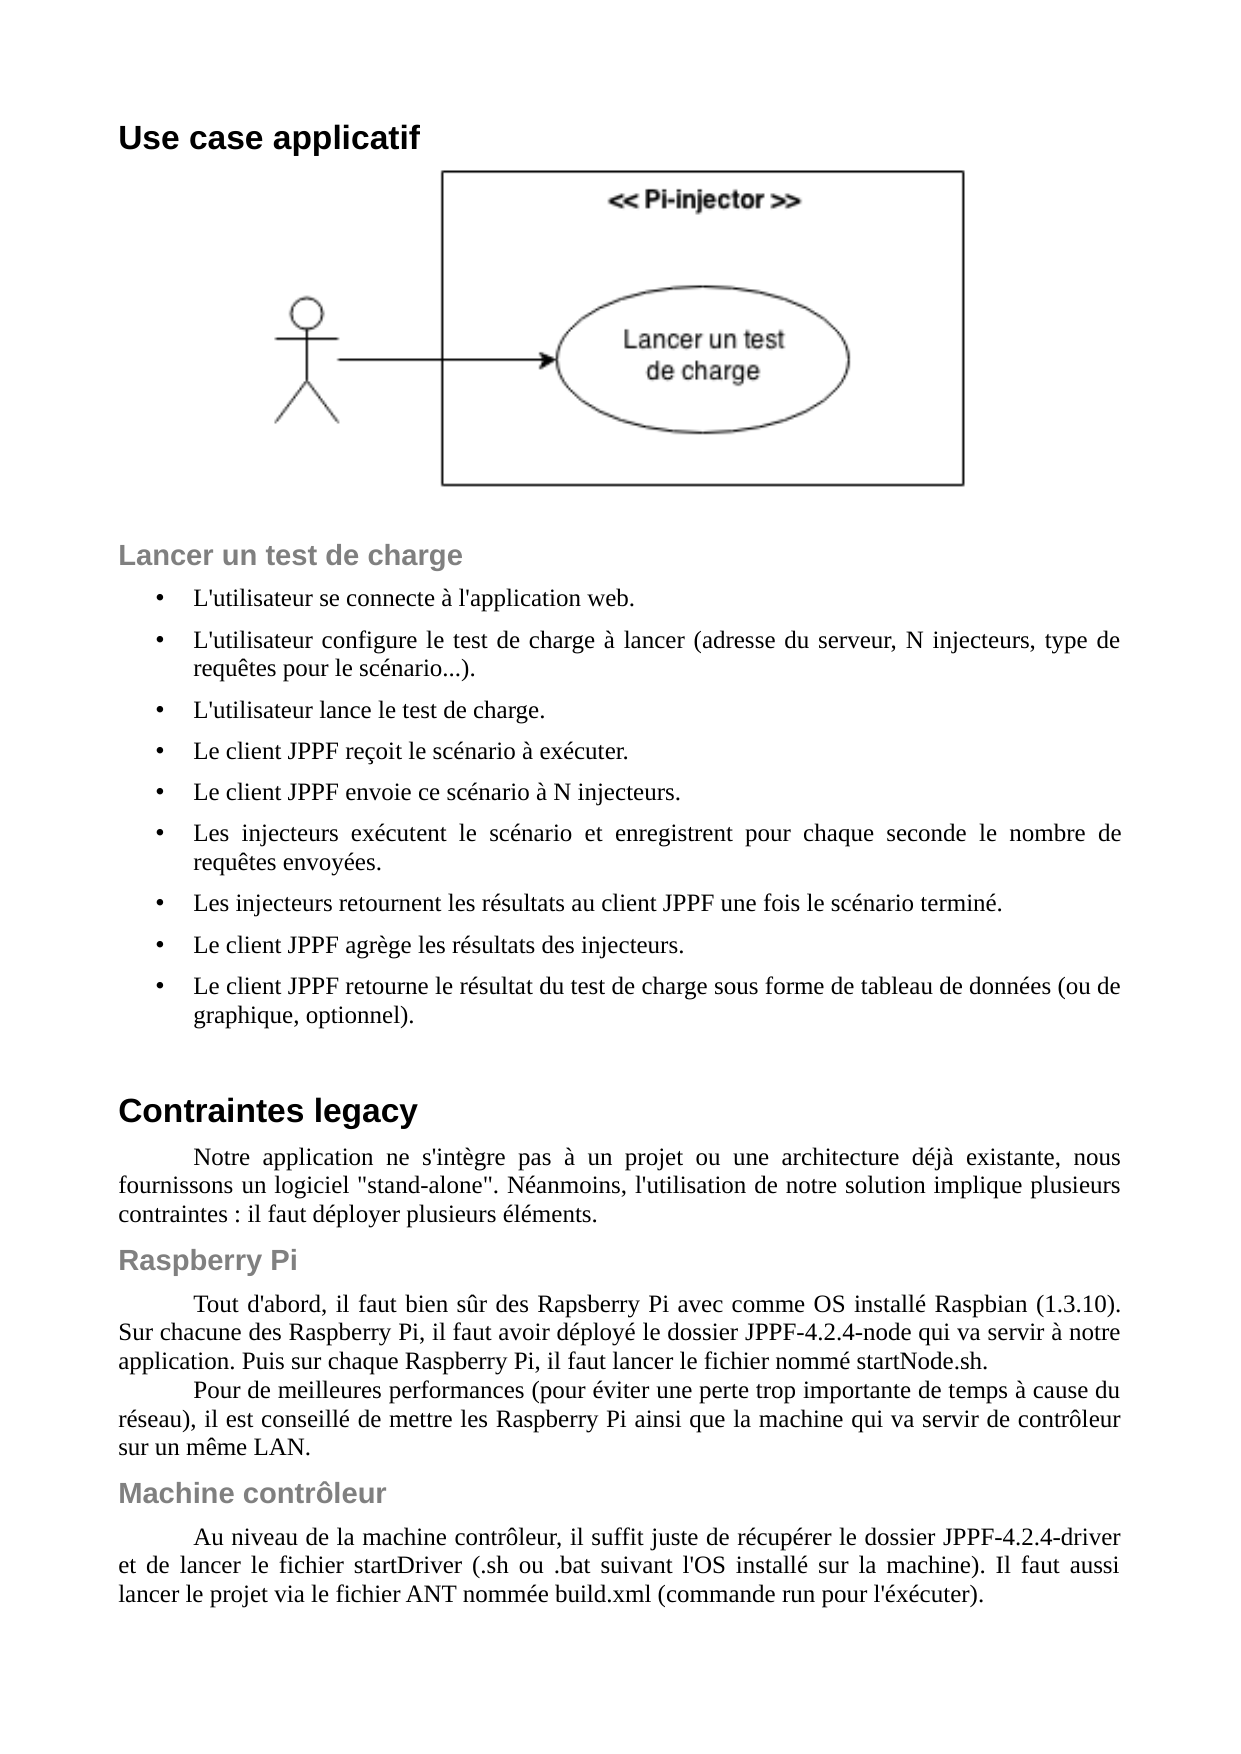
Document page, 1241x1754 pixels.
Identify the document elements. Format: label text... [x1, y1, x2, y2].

text Tout d'abord, il faut bien sûr des Rapsberry Pi avec comme OS installé Raspbian (1.3.10). Sur chacune des Raspberry Pi, il faut avoir déployé le dossier JPPF-4.2.4-node qui va servir à notre application. Puis sur chaque Raspberry Pi, il faut lancer le fichier nommé startNode.sh. [118, 1289, 1122, 1375]
list Le client JPPF reçoit le scénario à exécuter. [156, 736, 1122, 765]
subtitle Use case applicatif [118, 118, 1122, 157]
list Le client JPPF retourne le résultat du test de charge sous forme de tableau de données (ou de graphique, optionnel). [156, 971, 1122, 1028]
list Les injecteurs retournent les résultats au client JPPF une fois le scénario terminé. [156, 888, 1122, 917]
subtitle Raspberry Pi [118, 1243, 1122, 1276]
picture [273, 169, 967, 495]
list Le client JPPF agrège les résultats des injecteurs. [156, 930, 1122, 958]
subtitle Contraintes legacy [118, 1091, 1122, 1129]
subtitle Lancer un test de charge [118, 537, 1122, 571]
text Au niveau de la machine contrôleur, il suffit juste de récupérer le dossier JPPF-4.2.4-driver et de lancer le fichier startDriver (.sh ou .bat suivant l'OS installé sur la machine). Il faut aussi lancer le projet via le fichier ANT nommée build.xml (commande run pour l'éxécuter). [118, 1522, 1122, 1608]
list Le client JPPF envoie ce scénario à N injecteurs. [156, 777, 1122, 806]
subtitle Machine contrôleur [118, 1476, 1122, 1509]
list L'utilisateur configure le test de charge à lancer (adresse du serveur, N injecteurs, type de requêtes pour le scénario...). [156, 625, 1122, 682]
text Pour de meilleures performances (pour éviter une perte trop importante de temps à cause du réseau), il est conseillé de mettre les Raspberry Pi ainsi que la machine qui va servir de contrôleur sur un même LAN. [118, 1375, 1122, 1461]
list L'utilisateur lance le test de charge. [156, 695, 1122, 723]
text Notre application ne s'intègre pas à un projet ou une architecture déjà existante, nous fournissons un logiciel "stand-alone". Néanmoins, l'utilisation de notre solution implique plusieurs contraintes : il faut déployer plusieurs éléments. [118, 1142, 1122, 1228]
list Les injecteurs exécutent le scénario et enregistrent pour chaque seconde le nombre de requêtes envoyées. [156, 818, 1122, 876]
list L'utilisateur se connecte à l'application web. [156, 583, 1122, 612]
